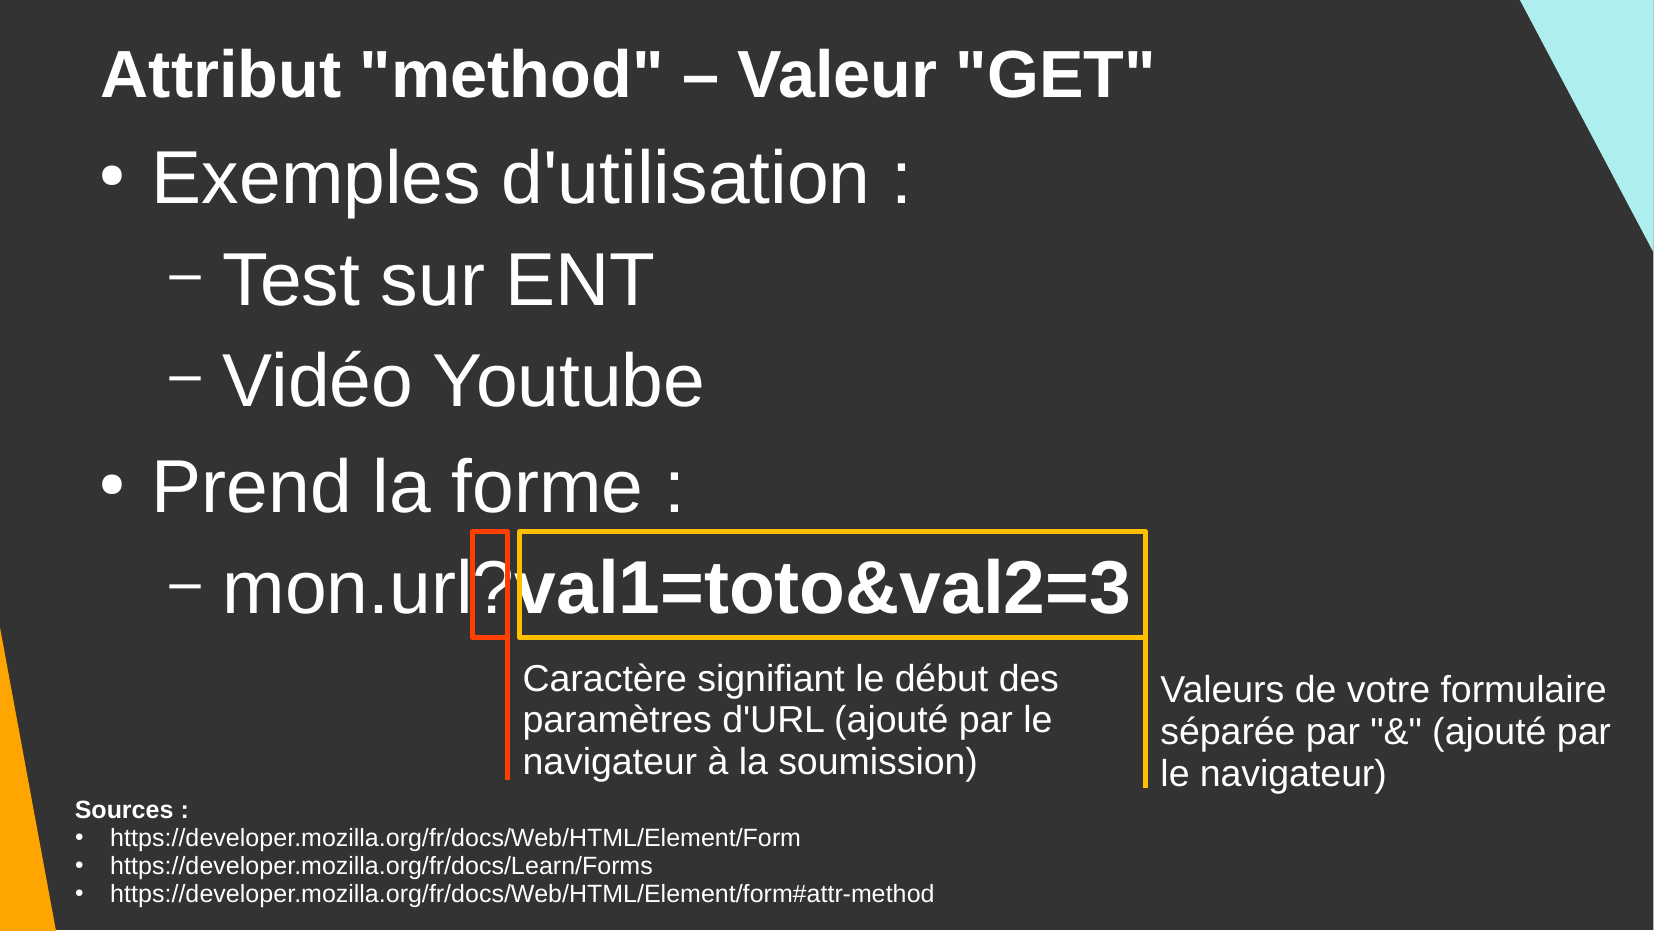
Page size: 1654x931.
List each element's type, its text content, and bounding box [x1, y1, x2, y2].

text_box Valeurs de votre formulaire séparée par "&" (ajouté par le navigateur) [1145, 661, 1630, 803]
text_box Sources : https://developer.mozilla.org/fr/docs/Web/HTML/Element/Form https://developer.mozilla.org/fr/docs/Learn/Forms https://developer.mozilla.org/fr/docs/Web/HTML/Element/form#attr-method [60, 788, 1546, 916]
text_box Caractère signifiant le début des paramètres d'URL (ajouté par le navigateur à la soumission) [507, 649, 1123, 833]
title Attribut "method" – Valeur "GET" [82, 37, 1571, 114]
text_box [0, 627, 56, 931]
list Exemples d'utilisation : Test sur ENT Vidéo Youtube Prend la forme : mon.url?val1=toto&val2=3 [522, 534, 1143, 635]
list Exemples d'utilisation : Test sur ENT Vidéo Youtube Prend la forme : mon.url?val1=toto&val2=3 [80, 135, 1605, 674]
text_box [1519, 0, 1654, 254]
list Exemples d'utilisation : Test sur ENT Vidéo Youtube Prend la forme : mon.url?val1=toto&val2=3 [475, 534, 505, 635]
